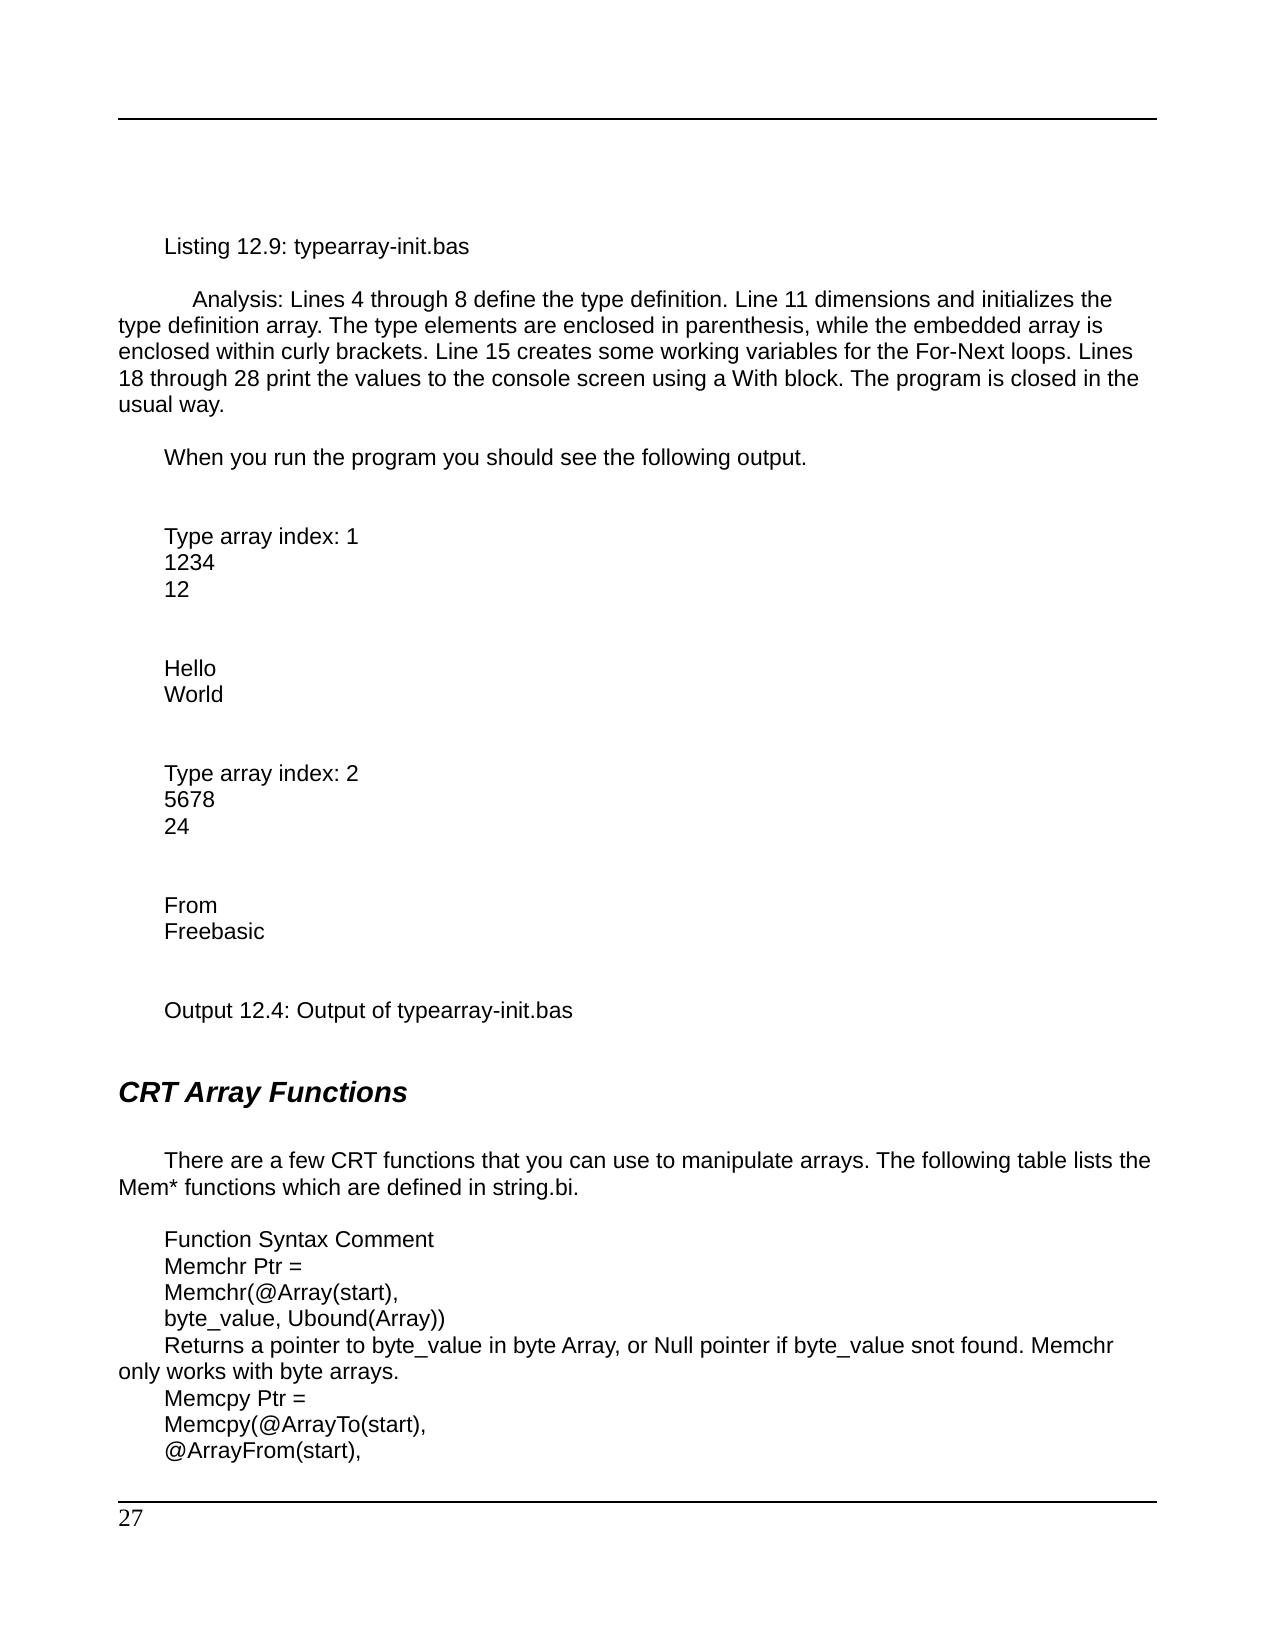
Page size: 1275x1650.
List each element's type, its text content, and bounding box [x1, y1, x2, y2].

text byte_value, Ubound(Array)) [118, 1305, 1157, 1332]
text World [118, 681, 1157, 707]
text 5678 [118, 786, 1157, 813]
text Listing 12.9: typearray-init.bas [118, 233, 1157, 259]
text Freebasic [118, 918, 1157, 944]
subtitle CRT Array Functions [118, 1075, 1157, 1108]
text Returns a pointer to byte_value in byte Array, or Null pointer if byte_value snot found. Memchr only works with byte arrays. [118, 1332, 1157, 1384]
text Memcpy(@ArrayTo(start), [118, 1411, 1157, 1437]
text Memchr(@Array(start), [118, 1279, 1157, 1305]
text @ArrayFrom(start), [118, 1437, 1157, 1463]
text Memchr Ptr = [118, 1253, 1157, 1279]
text Type array index: 1 [118, 523, 1157, 549]
text 12 [118, 576, 1157, 602]
text Hello [118, 654, 1157, 681]
text Analysis: Lines 4 through 8 define the type definition. Line 11 dimensions and initializes the type definition array. The type elements are enclosed in parenthesis, while the embedded array is enclosed within curly brackets. Line 15 creates some working variables for the For-Next loops. Lines 18 through 28 print the values to the console screen using a With block. The program is closed in the usual way. [118, 286, 1157, 417]
text Type array index: 2 [118, 760, 1157, 786]
text There are a few CRT functions that you can use to manipulate arrays. The following table lists the Mem* functions which are defined in string.bi. [118, 1147, 1157, 1200]
text From [118, 892, 1157, 918]
text Function Syntax Comment [118, 1226, 1157, 1253]
text 24 [118, 813, 1157, 839]
text Output 12.4: Output of typearray-init.bas [118, 997, 1157, 1023]
text When you run the program you should see the following output. [118, 444, 1157, 470]
text 1234 [118, 549, 1157, 576]
text Memcpy Ptr = [118, 1384, 1157, 1411]
